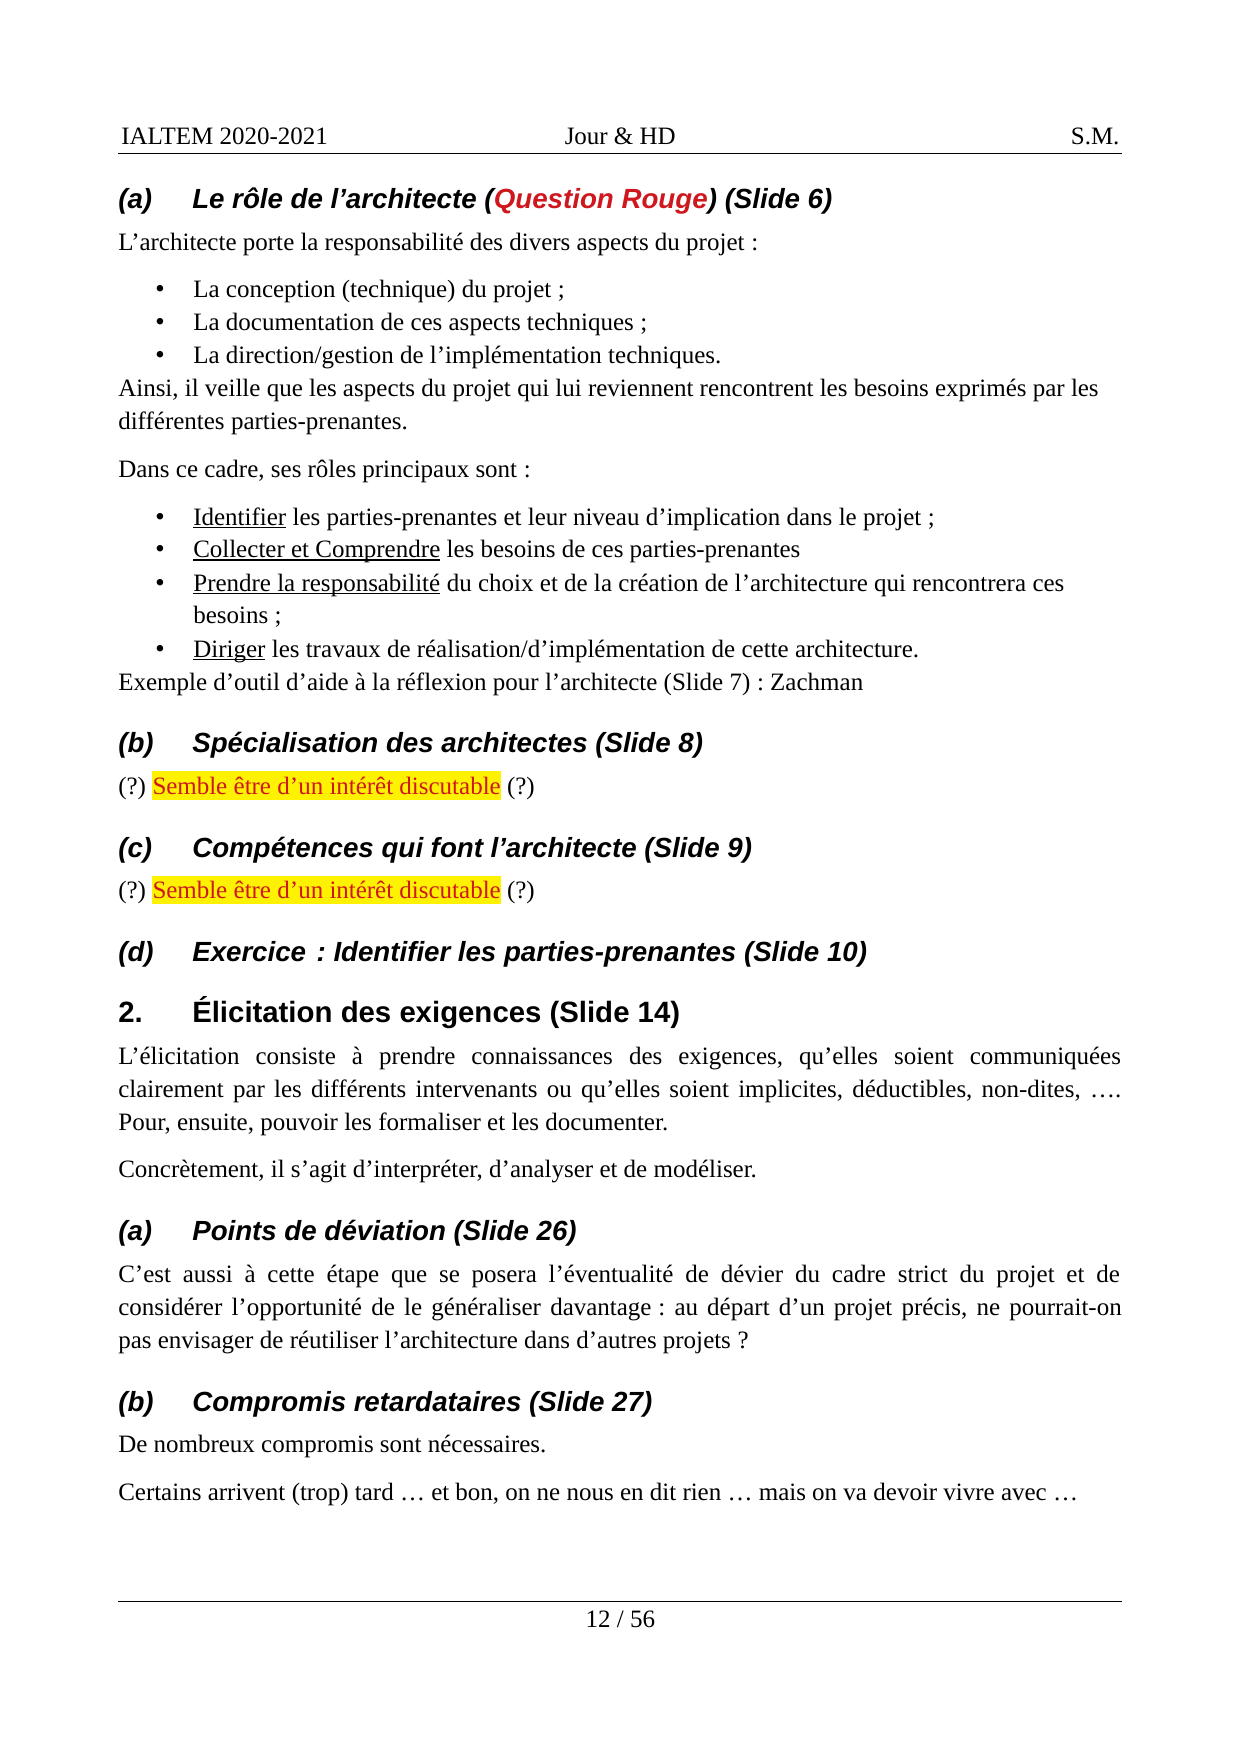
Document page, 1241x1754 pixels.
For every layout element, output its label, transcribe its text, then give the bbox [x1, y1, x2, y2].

text C’est aussi à cette étape que se posera l’éventualité de dévier du cadre strict du projet et de considérer l’opportunité de le généraliser davantage : au départ d’un projet précis, ne pourrait-on pas envisager de réutiliser l’architecture dans d’autres projets ? [118, 1259, 1122, 1354]
subtitle Spécialisation des architectes (Slide 8) [118, 727, 1122, 759]
list La conception (technique) du projet ; [156, 274, 1122, 303]
text (?) Semble être d’un intérêt discutable (?) [118, 876, 1122, 904]
text Concrètement, il s’agit d’interpréter, d’analyser et de modéliser. [118, 1154, 1122, 1183]
text (?) Semble être d’un intérêt discutable (?) [118, 771, 1122, 800]
text L’architecte porte la responsabilité des divers aspects du projet : [118, 227, 1122, 255]
list La documentation de ces aspects techniques ; [156, 307, 1122, 336]
list La direction/gestion de l’implémentation techniques. [156, 340, 1122, 369]
text Certains arrivent (trop) tard … et bon, on ne nous en dit rien … mais on va devoir vivre avec … [118, 1477, 1122, 1506]
list Identifier les parties-prenantes et leur niveau d’implication dans le projet ; [156, 502, 1122, 530]
list Collecter et Comprendre les besoins de ces parties-prenantes [156, 534, 1122, 563]
text Dans ce cadre, ses rôles principaux sont : [118, 454, 1122, 483]
list Prendre la responsabilité du choix et de la création de l’architecture qui rencontrera ces besoins ; [156, 568, 1122, 629]
text Exemple d’outil d’aide à la réflexion pour l’architecte (Slide 7) : Zachman [118, 667, 1122, 695]
list Diriger les travaux de réalisation/d’implémentation de cette architecture. [156, 634, 1122, 662]
text Ainsi, il veille que les aspects du projet qui lui reviennent rencontrent les besoins exprimés par les différentes parties-prenantes. [118, 373, 1122, 435]
subtitle Points de déviation (Slide 26) [118, 1215, 1122, 1247]
subtitle Le rôle de l’architecte (Question Rouge) (Slide 6) [118, 182, 1122, 214]
text L’élicitation consiste à prendre connaissances des exigences, qu’elles soient communiquées clairement par les différents intervenants ou qu’elles soient implicites, déductibles, non-dites, …. Pour, ensuite, pouvoir les formaliser et les documenter. [118, 1041, 1122, 1136]
subtitle Élicitation des exigences (Slide 14) [118, 995, 1122, 1028]
subtitle Compétences qui font l’architecte (Slide 9) [118, 831, 1122, 863]
subtitle Compromis retardataires (Slide 27) [118, 1385, 1122, 1417]
text De nombreux compromis sont nécessaires. [118, 1429, 1122, 1458]
subtitle Exercice : Identifier les parties-prenantes (Slide 10) [118, 936, 1122, 968]
